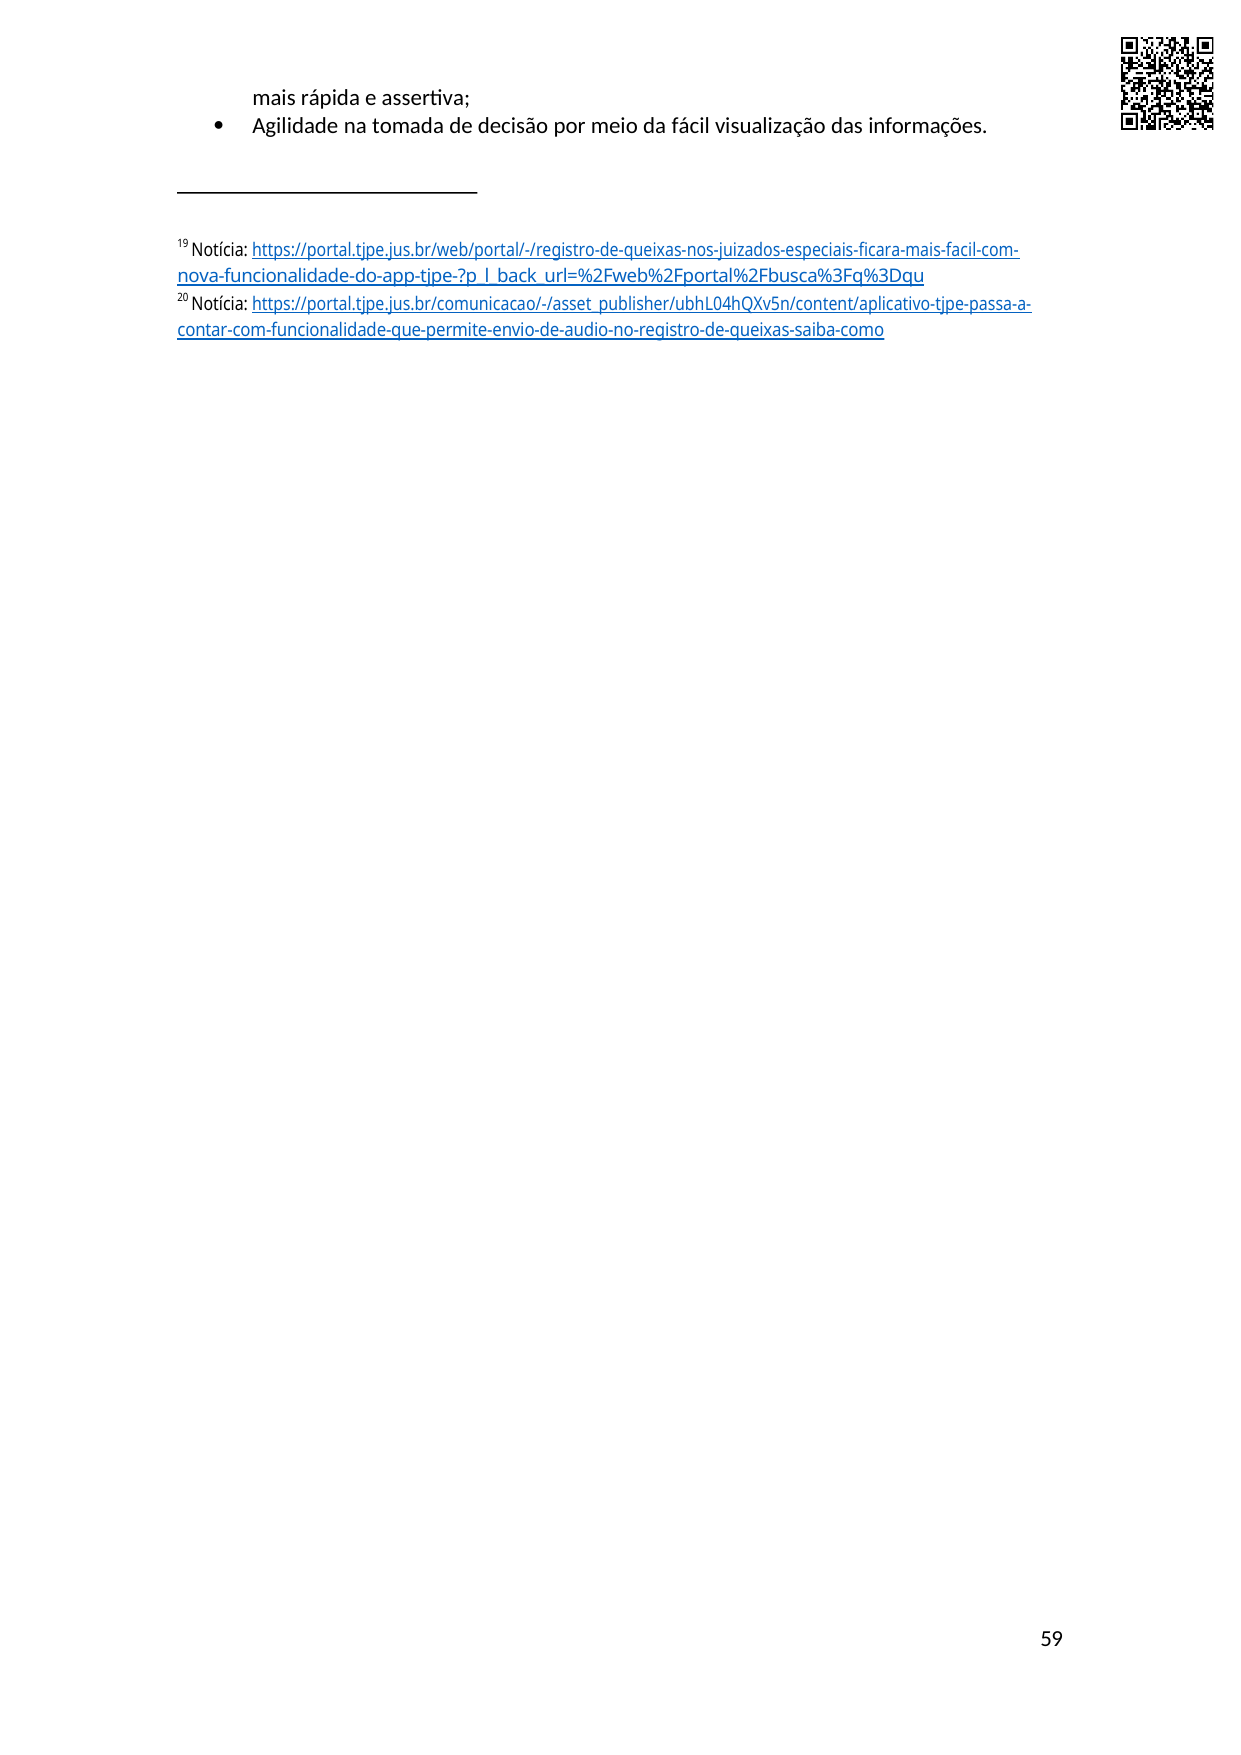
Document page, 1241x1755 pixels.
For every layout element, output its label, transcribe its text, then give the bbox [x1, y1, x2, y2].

list mais rápida e assertiva; [252, 83, 1063, 111]
text 20 Notícia: https://portal.tjpe.jus.br/comunicacao/-/asset_publisher/ubhL04hQXv5n/content/aplicativo-tjpe-passa-a- contar-com-funcionalidade-que-permite-envio-de-audio-no-registro-de-queixas-saiba-como [177, 289, 1048, 342]
list Agilidade na tomada de decisão por meio da fácil visualização das informações. [214, 111, 1093, 139]
text 19 Notícia: https://portal.tjpe.jus.br/web/portal/-/registro-de-queixas-nos-juizados-especiais-ficara-mais-facil-com- nova-funcionalidade-do-app-tjpe-?p_l_back_url=%2Fweb%2Fportal%2Fbusca%3Fq%3Dqu [177, 236, 1034, 288]
